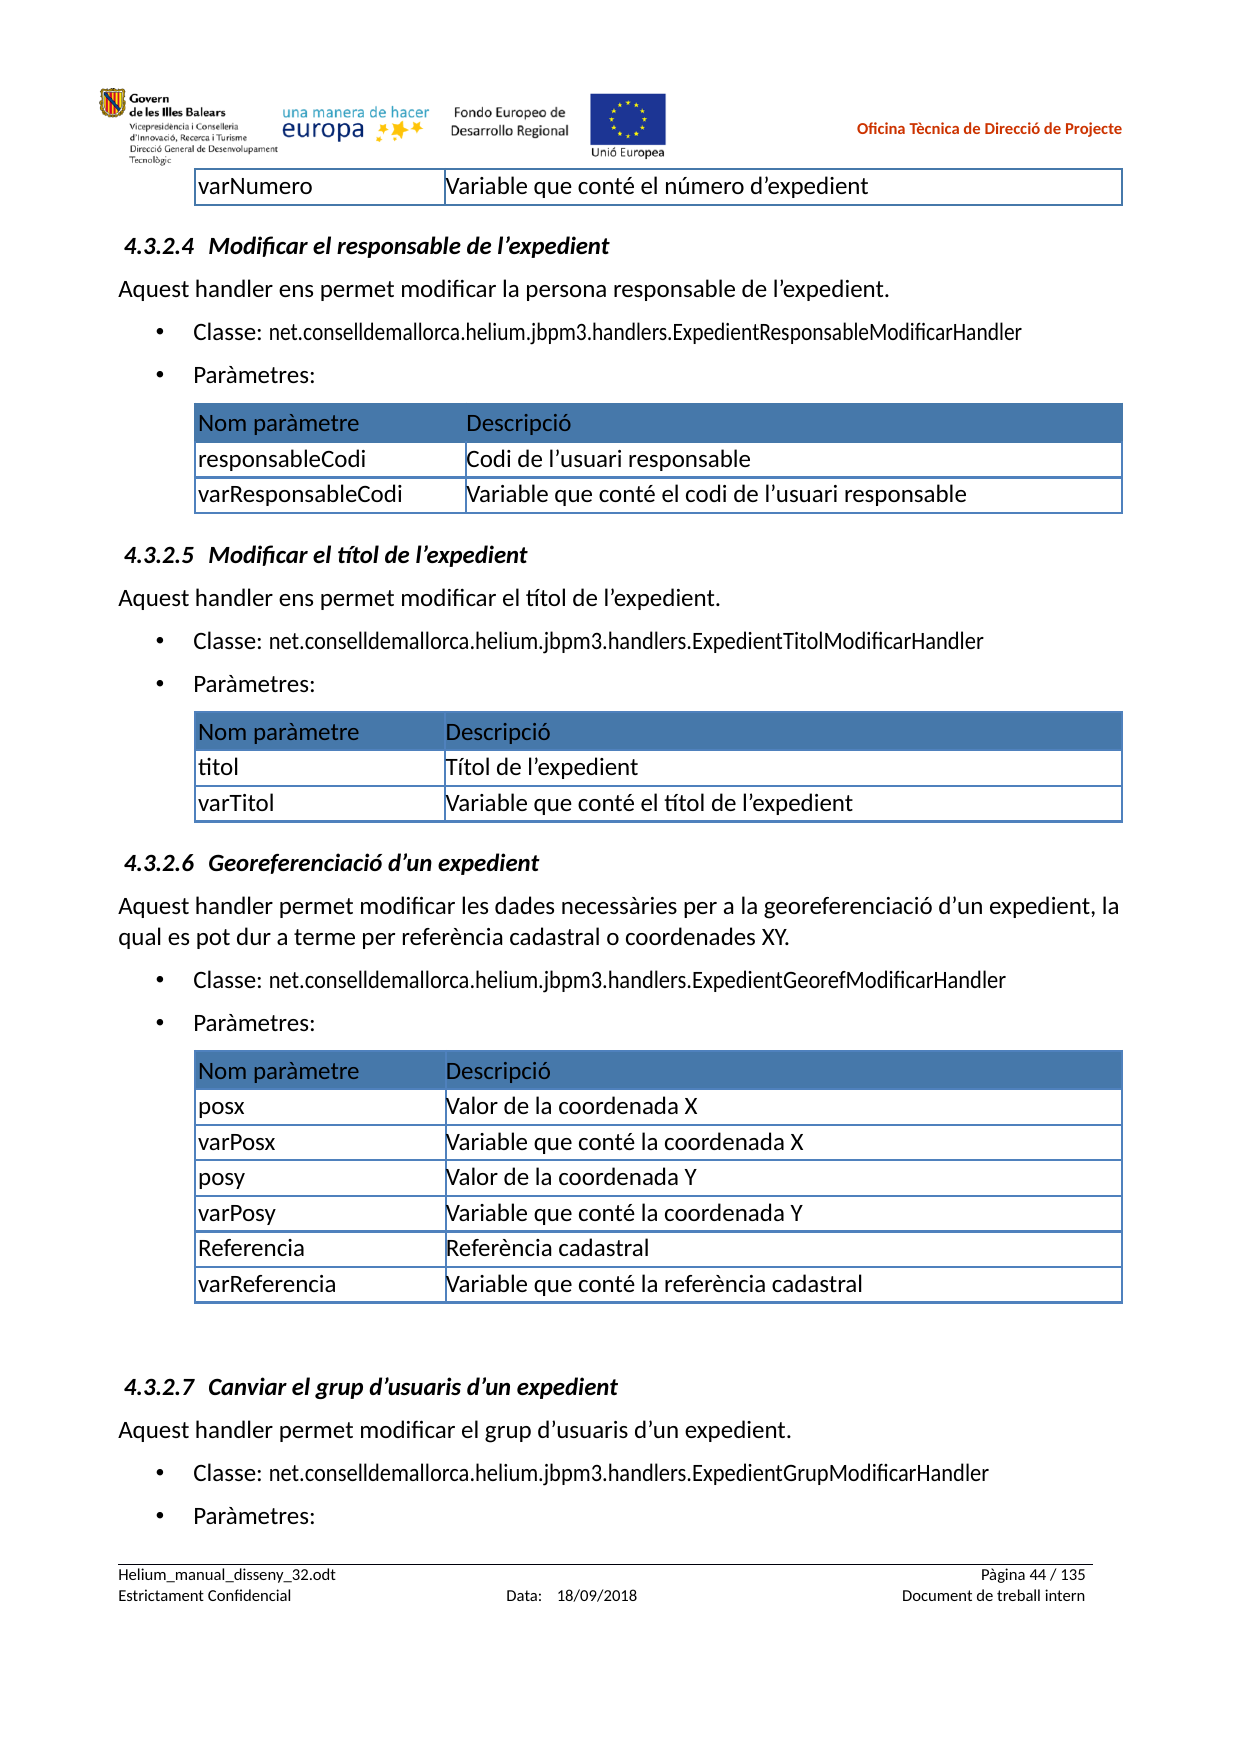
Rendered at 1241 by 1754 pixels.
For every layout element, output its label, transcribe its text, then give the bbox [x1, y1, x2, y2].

table_cell Variable que conté la coordenada X [447, 1126, 1121, 1159]
table_cell varPosx [196, 1126, 445, 1159]
text Aquest handler permet modificar el grup d’usuaris d’un expedient. [118, 1414, 1122, 1445]
text Aquest handler ens permet modificar el títol de l’expedient. [118, 582, 1122, 612]
list Paràmetres: [156, 1500, 1122, 1531]
table_cell varNumero [196, 170, 444, 203]
list Classe: net.conselldemallorca.helium.jbpm3.handlers.ExpedientResponsableModificarHandler [156, 316, 1122, 347]
table_cell Variable que conté el número d’expedient [446, 170, 1121, 203]
table_cell Títol de l’expedient [446, 751, 1121, 785]
table_cell posx [196, 1090, 445, 1124]
list Classe: net.conselldemallorca.helium.jbpm3.handlers.ExpedientGrupModificarHandler [156, 1457, 1122, 1488]
text Aquest handler permet modificar les dades necessàries per a la georeferenciació d’un expedient, la qual es pot dur a terme per referència cadastral o coordenades XY. [118, 890, 1122, 951]
table_cell titol [196, 751, 444, 785]
list Paràmetres: [156, 359, 1122, 390]
table_cell varPosy [196, 1197, 445, 1230]
table_cell Variable que conté el codi de l’usuari responsable [467, 479, 1121, 512]
table_cell Codi de l’usuari responsable [467, 443, 1121, 476]
table_cell varReferencia [196, 1268, 445, 1301]
table_cell Valor de la coordenada X [447, 1090, 1121, 1124]
list Paràmetres: [156, 1007, 1122, 1037]
list Paràmetres: [156, 668, 1122, 698]
table_cell responsableCodi [196, 443, 465, 476]
table_cell Referencia [196, 1233, 445, 1266]
table_header Nom paràmetre [196, 405, 465, 441]
list Classe: net.conselldemallorca.helium.jbpm3.handlers.ExpedientGeorefModificarHandler [156, 964, 1122, 994]
text Aquest handler ens permet modificar la persona responsable de l’expedient. [118, 273, 1122, 304]
table_header Descripció [447, 1052, 1121, 1088]
subtitle Georeferenciació d’un expedient [118, 847, 1122, 878]
table_cell varResponsableCodi [196, 479, 465, 512]
table_header Nom paràmetre [196, 713, 444, 749]
subtitle Canviar el grup d’usuaris d’un expedient [118, 1371, 1122, 1402]
table_cell posy [196, 1161, 445, 1195]
table_cell varTitol [196, 787, 444, 820]
picture [99, 87, 668, 166]
table_cell Variable que conté el títol de l’expedient [446, 787, 1121, 820]
table_cell Variable que conté la coordenada Y [447, 1197, 1121, 1230]
table_cell Variable que conté la referència cadastral [447, 1268, 1121, 1301]
table_cell Valor de la coordenada Y [447, 1161, 1121, 1195]
subtitle Modificar el responsable de l’expedient [118, 231, 1122, 261]
table_header Nom paràmetre [196, 1052, 445, 1088]
list Classe: net.conselldemallorca.helium.jbpm3.handlers.ExpedientTitolModificarHandler [156, 625, 1122, 655]
table_header Descripció [446, 713, 1121, 749]
subtitle Modificar el títol de l’expedient [118, 539, 1122, 569]
table_cell Referència cadastral [447, 1233, 1121, 1266]
table_header Descripció [467, 405, 1121, 441]
